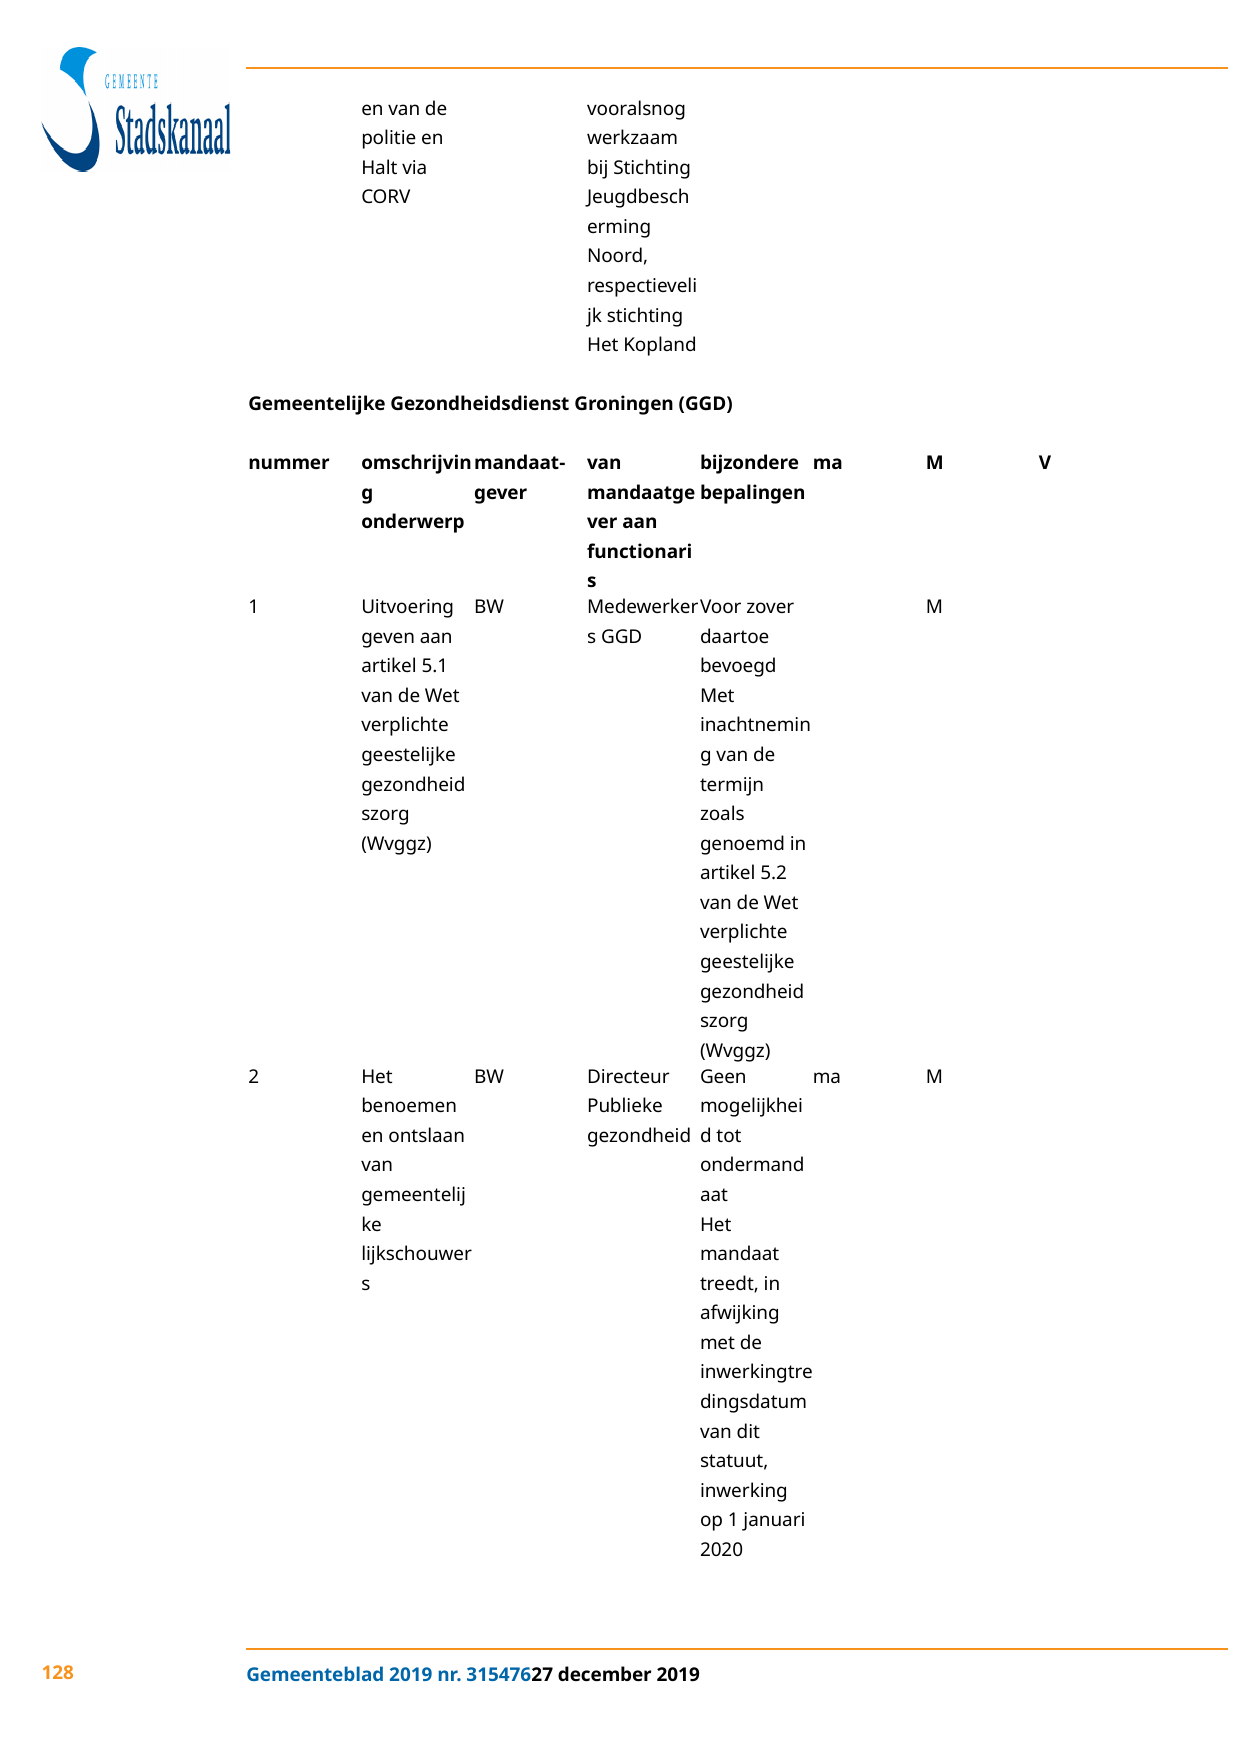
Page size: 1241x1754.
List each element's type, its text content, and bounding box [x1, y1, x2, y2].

table_cell en van de politie en Halt via CORV [361, 95, 474, 357]
text Gemeentelijke Gezondheidsdienst Groningen (GGD) [248, 390, 1152, 416]
table_cell [1039, 95, 1152, 357]
table_header M [926, 449, 1038, 593]
table_header V [1039, 449, 1152, 593]
table_header ma [813, 449, 926, 593]
table_cell [700, 95, 813, 357]
table_header omschrijving onderwerp [361, 449, 474, 593]
table_cell 2 [248, 1063, 361, 1562]
table_cell BW [474, 1063, 587, 1562]
table_cell Voor zover daartoe bevoegd Met inachtneming van de termijn zoals genoemd in artikel 5.2 van de Wet verplichte geestelijke gezondheidszorg (Wvggz) [700, 593, 813, 1063]
table_cell [1039, 593, 1152, 1063]
table_cell [813, 593, 926, 1063]
table_cell [926, 95, 1038, 357]
table_cell Het benoemen en ontslaan van gemeentelijke lijkschouwers [361, 1063, 474, 1562]
table_cell M [926, 593, 1038, 1063]
table_cell 1 [248, 593, 361, 1063]
picture [41, 47, 231, 172]
table_cell Geen mogelijkheid tot ondermandaat Het mandaat treedt, in afwijking met de inwerkingtredingsdatum van dit statuut, inwerking op 1 januari 2020 [700, 1063, 813, 1562]
table_cell [248, 95, 361, 357]
table_cell vooralsnog werkzaam bij Stichting Jeugdbescherming Noord, respectievelijk stichting Het Kopland [587, 95, 700, 357]
table_cell [813, 95, 926, 357]
table_cell Directeur Publieke gezondheid [587, 1063, 700, 1562]
table_header van mandaatgever aan functionaris [587, 449, 700, 593]
table_cell [474, 95, 587, 357]
table_cell Medewerkers GGD [587, 593, 700, 1063]
table_cell Uitvoering geven aan artikel 5.1 van de Wet verplichte geestelijke gezondheidszorg (Wvggz) [361, 593, 474, 1063]
table_cell ma [813, 1063, 926, 1562]
table_cell [1039, 1063, 1152, 1562]
table_header bijzondere bepalingen [700, 449, 813, 593]
table_cell BW [474, 593, 587, 1063]
table_cell M [926, 1063, 1038, 1562]
table_header nummer [248, 449, 361, 593]
table_header mandaat-gever [474, 449, 587, 593]
